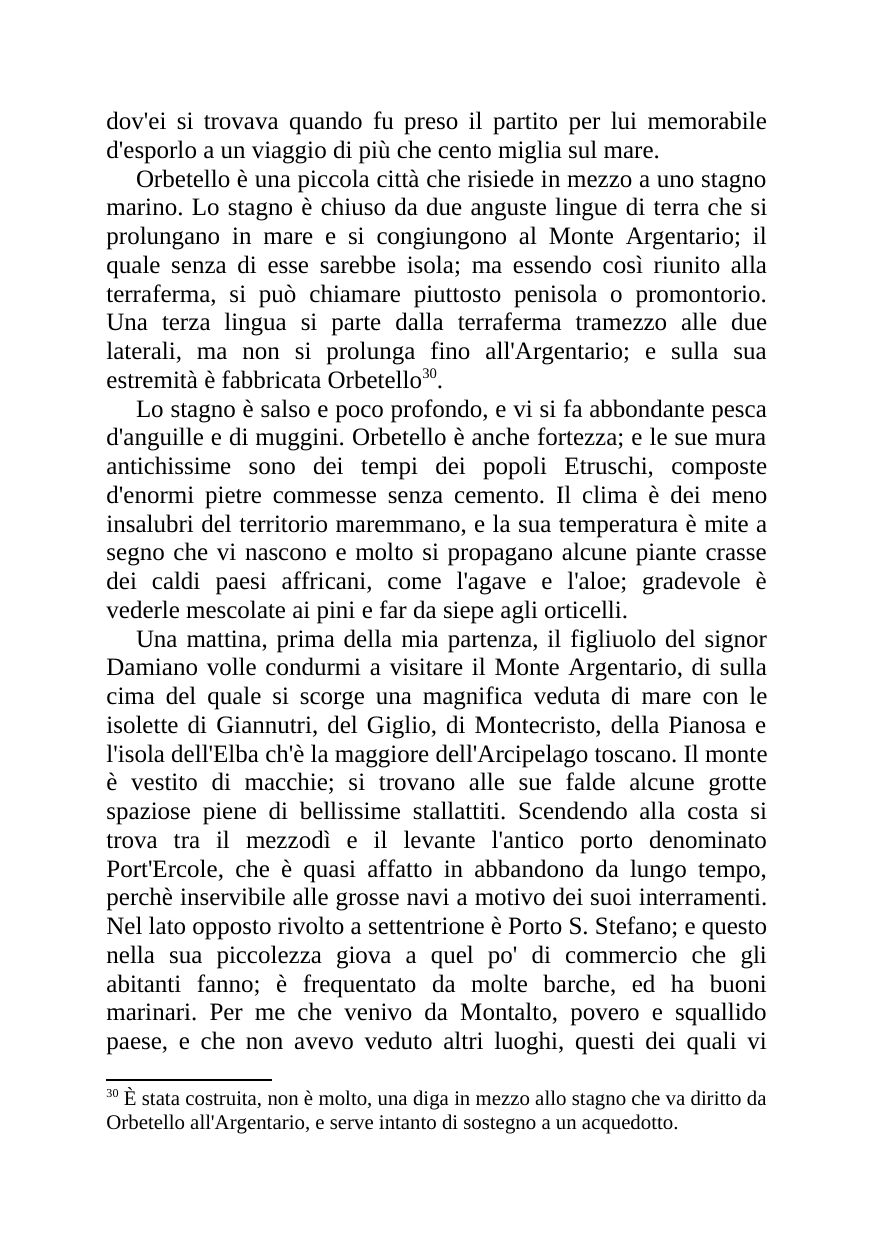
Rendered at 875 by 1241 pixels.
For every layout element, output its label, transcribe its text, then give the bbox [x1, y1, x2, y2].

text dov'ei si trovava quando fu preso il partito per lui memorabile d'esporlo a un viaggio di più che cento miglia sul mare. [106, 106, 768, 164]
text Una mattina, prima della mia partenza, il figliuolo del signor Damiano volle condurmi a visitare il Monte Argentario, di sulla cima del quale si scorge una magnifica veduta di mare con le isolette di Giannutri, del Giglio, di Montecristo, della Pianosa e l'isola dell'Elba ch'è la maggiore dell'Arcipelago toscano. Il monte è vestito di macchie; si trovano alle sue falde alcune grotte spaziose piene di bellissime stallattiti. Scendendo alla costa si trova tra il mezzodì e il levante l'antico porto denominato Port'Ercole, che è quasi affatto in abbandono da lungo tempo, perchè inservibile alle grosse navi a motivo dei suoi interramenti. Nel lato opposto rivolto a settentrione è Porto S. Stefano; e questo nella sua piccolezza giova a quel po' di commercio che gli abitanti fanno; è frequentato da molte barche, ed ha buoni marinari. Per me che venivo da Montalto, povero e squallido paese, e che non avevo veduto altri luoghi, questi dei quali vi [106, 624, 768, 1055]
text Lo stagno è salso e poco profondo, e vi si fa abbondante pesca d'anguille e di muggini. Orbetello è anche fortezza; e le sue mura antichissime sono dei tempi dei popoli Etruschi, composte d'enormi pietre commesse senza cemento. Il clima è dei meno insalubri del territorio maremmano, e la sua temperatura è mite a segno che vi nascono e molto si propagano alcune piante crasse dei caldi paesi affricani, come l'agave e l'aloe; gradevole è vederle mescolate ai pini e far da siepe agli orticelli. [106, 394, 768, 624]
text Orbetello è una piccola città che risiede in mezzo a uno stagno marino. Lo stagno è chiuso da due anguste lingue di terra che si prolungano in mare e si congiungono al Monte Argentario; il quale senza di esse sarebbe isola; ma essendo così riunito alla terraferma, si può chiamare piuttosto penisola o promontorio. Una terza lingua si parte dalla terraferma tramezzo alle due laterali, ma non si prolunga fino all'Argentario; e sulla sua estremità è fabbricata Orbetello. [106, 164, 768, 394]
text È stata costruita, non è molto, una diga in mezzo allo stagno che va diritto da Orbetello all'Argentario, e serve intanto di sostegno a un acquedotto. [106, 1086, 768, 1134]
